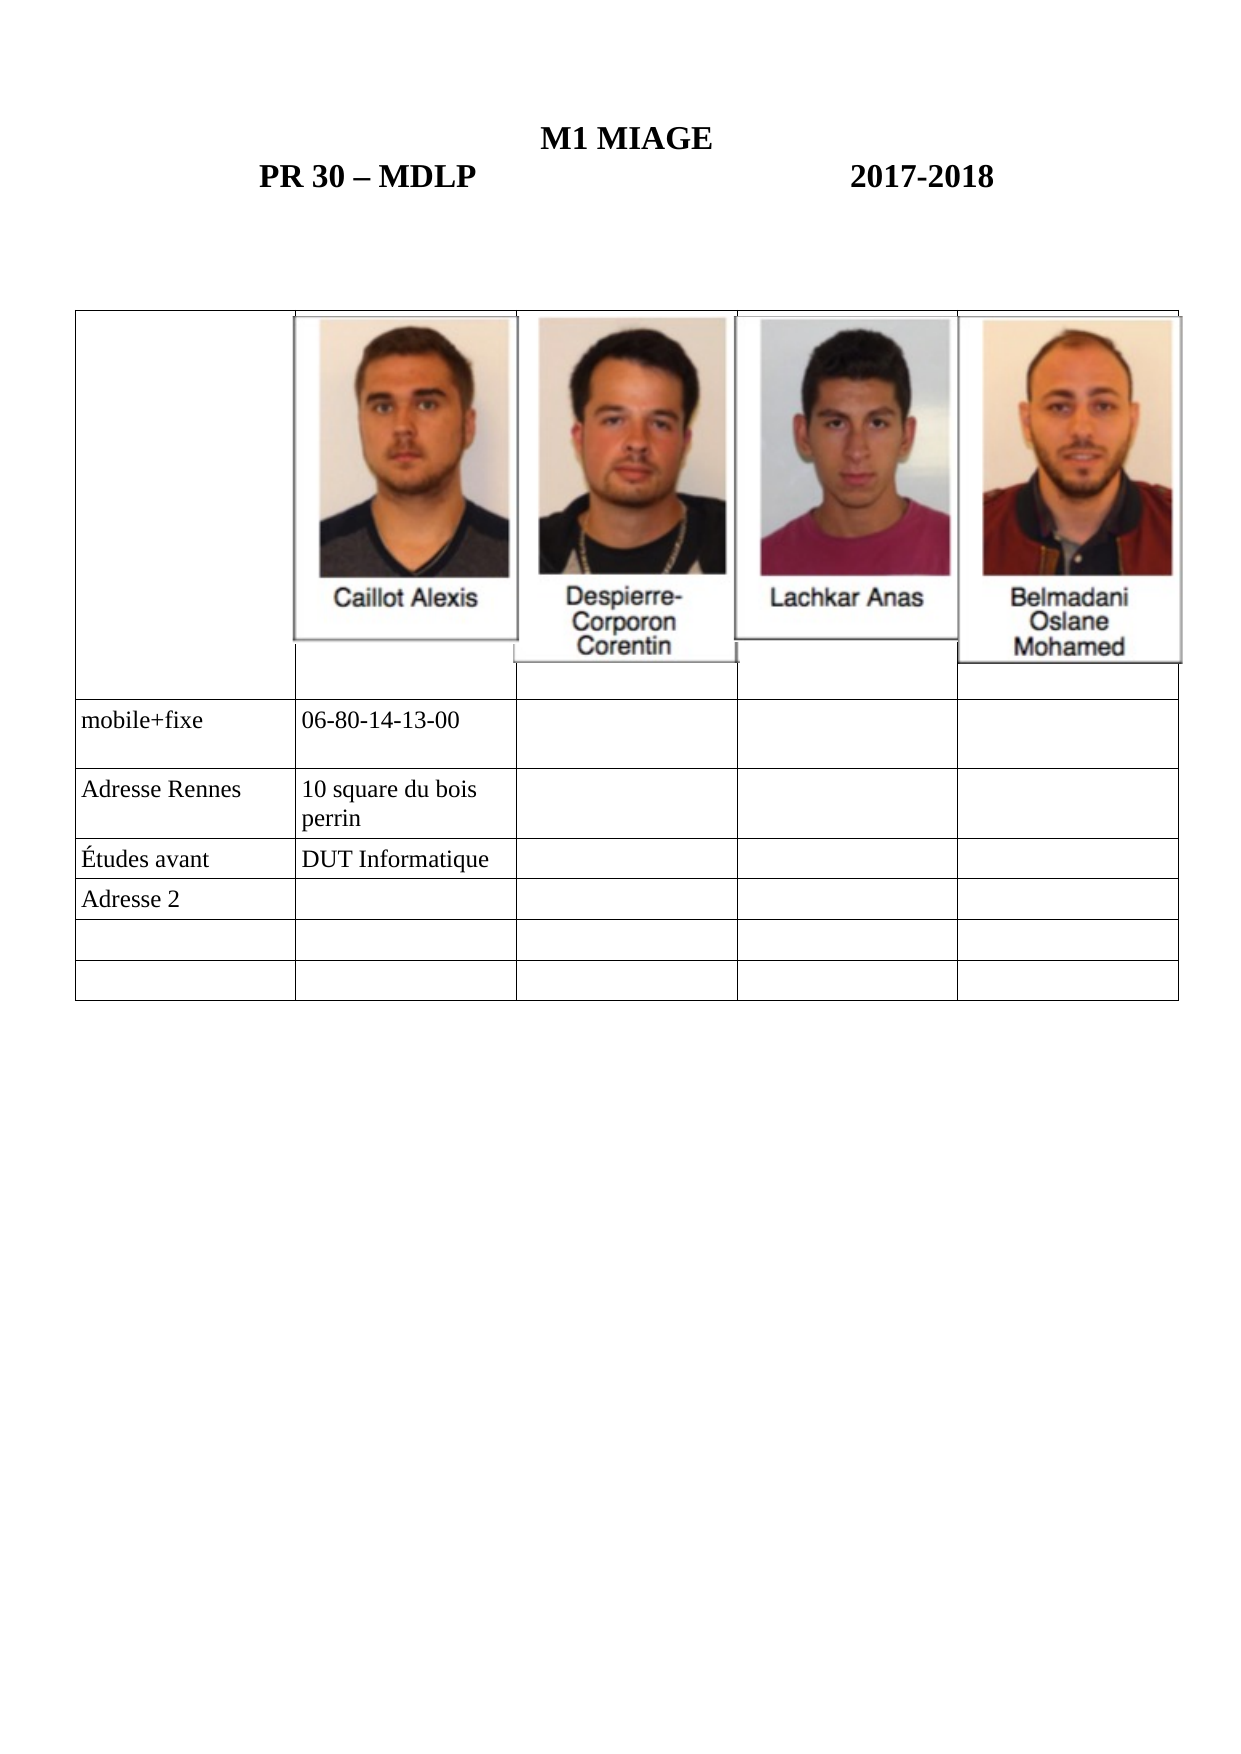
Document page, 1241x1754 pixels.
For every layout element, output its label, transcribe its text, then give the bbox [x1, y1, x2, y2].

table_cell [738, 700, 957, 768]
table_cell [517, 700, 737, 768]
table_header [958, 311, 1178, 316]
table_header [76, 311, 295, 698]
table_cell Adresse 2 [76, 879, 295, 919]
table_cell [958, 920, 1178, 960]
table_cell [738, 920, 957, 960]
table_cell [738, 961, 957, 1000]
table_cell [517, 839, 737, 878]
table_header [738, 642, 957, 698]
table_cell [738, 769, 957, 837]
table_header [296, 644, 516, 698]
table_header [517, 311, 737, 316]
table_cell [517, 769, 737, 837]
table_header [296, 311, 516, 316]
table_cell [958, 700, 1178, 768]
table_cell [958, 961, 1178, 1000]
table_cell [517, 920, 737, 960]
table_cell [958, 879, 1178, 919]
table_cell [517, 879, 737, 919]
table_cell [958, 769, 1178, 837]
text PR 30 – MDLP 2017-2018 [75, 156, 1178, 195]
table_cell [76, 961, 295, 1000]
table_cell [738, 879, 957, 919]
table_cell [296, 920, 516, 960]
table_cell mobile+fixe [76, 700, 295, 768]
table_cell [517, 961, 737, 1000]
table_cell 06-80-14-13-00 [296, 700, 516, 768]
table_cell [76, 920, 295, 960]
table_header [517, 663, 737, 698]
table_cell [296, 961, 516, 1000]
table_header [958, 664, 1178, 698]
text M1 MIAGE [75, 118, 1178, 156]
table_cell 10 square du bois perrin [296, 769, 516, 837]
table_cell [958, 839, 1178, 878]
table_cell Adresse Rennes [76, 769, 295, 837]
table_cell Études avant [76, 839, 295, 878]
table_header [738, 311, 957, 316]
table_cell [738, 839, 957, 878]
table_cell DUT Informatique [296, 839, 516, 878]
table_cell [296, 879, 516, 919]
